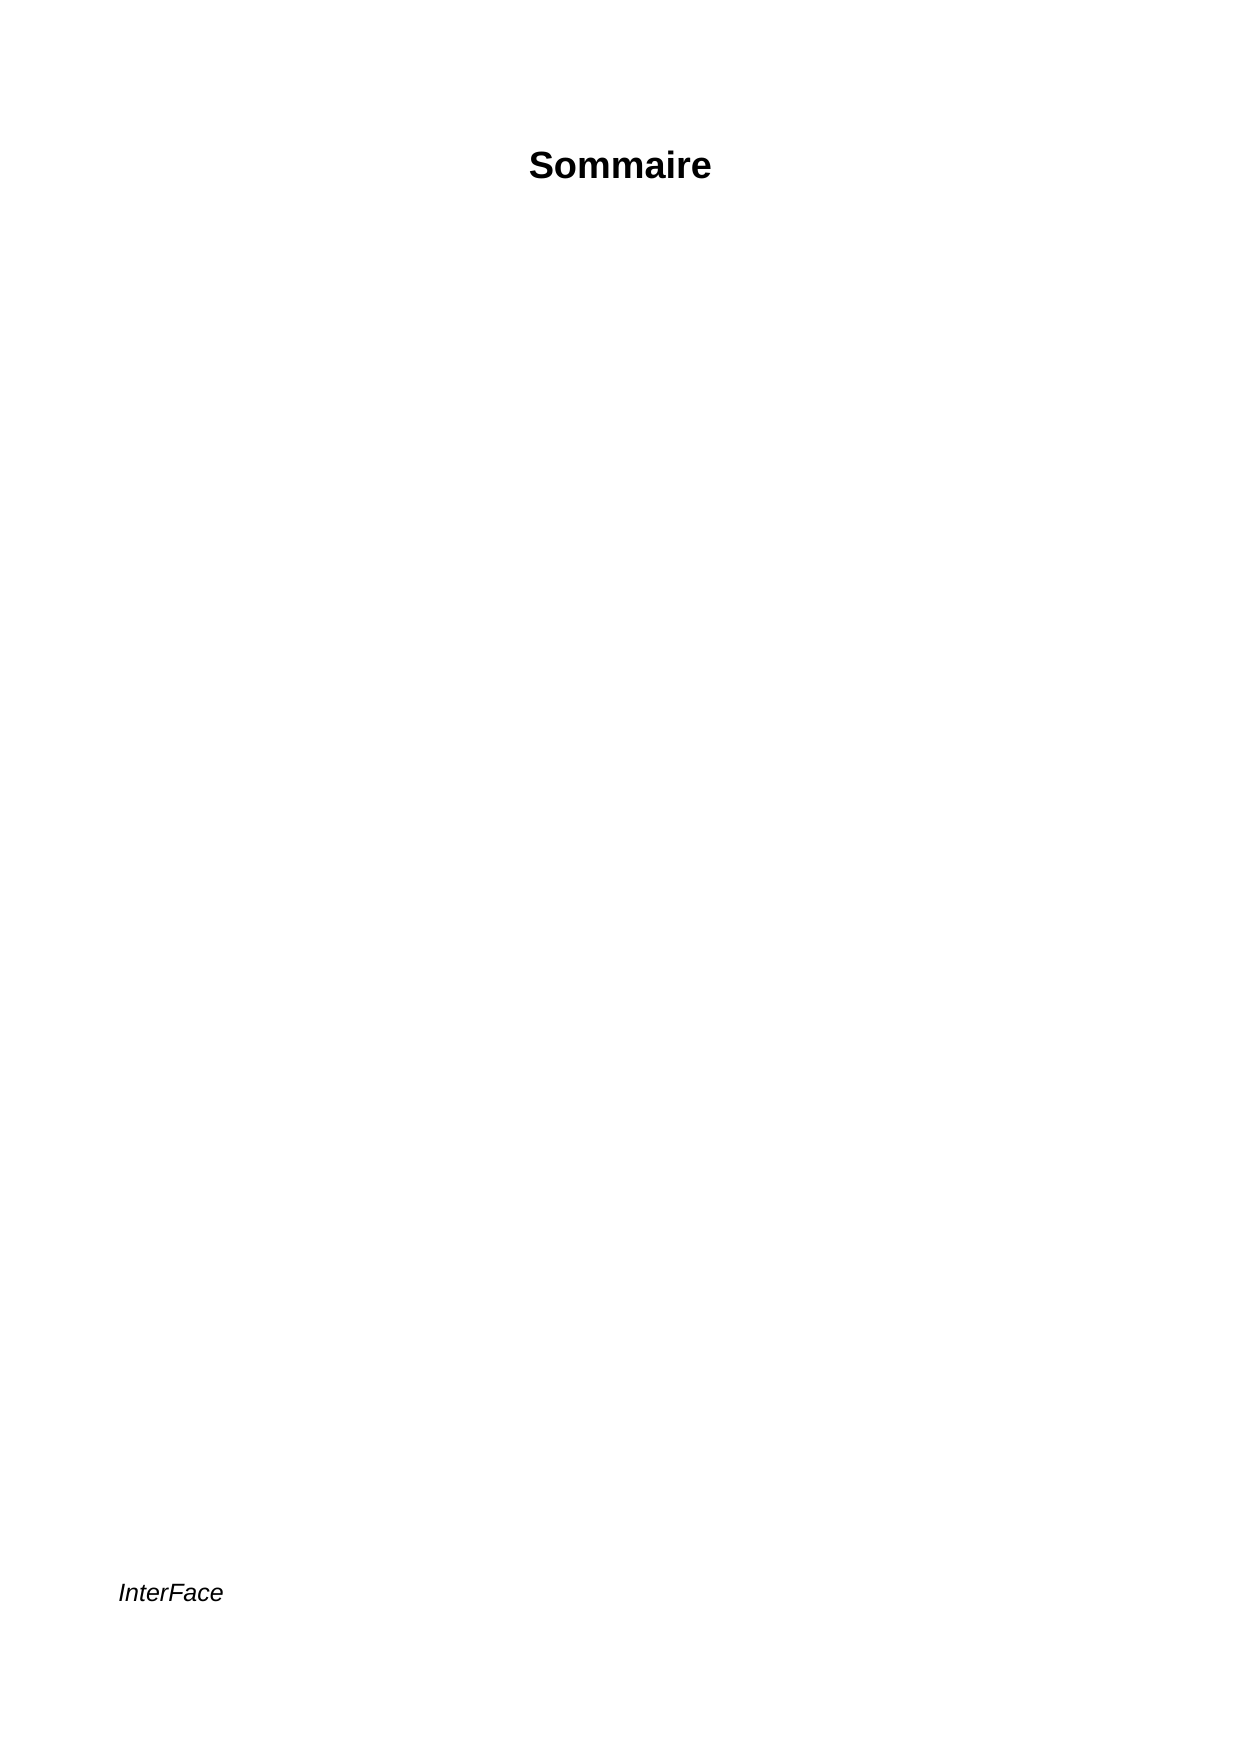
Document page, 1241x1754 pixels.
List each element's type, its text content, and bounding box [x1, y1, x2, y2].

subtitle Sommaire [118, 143, 1122, 187]
